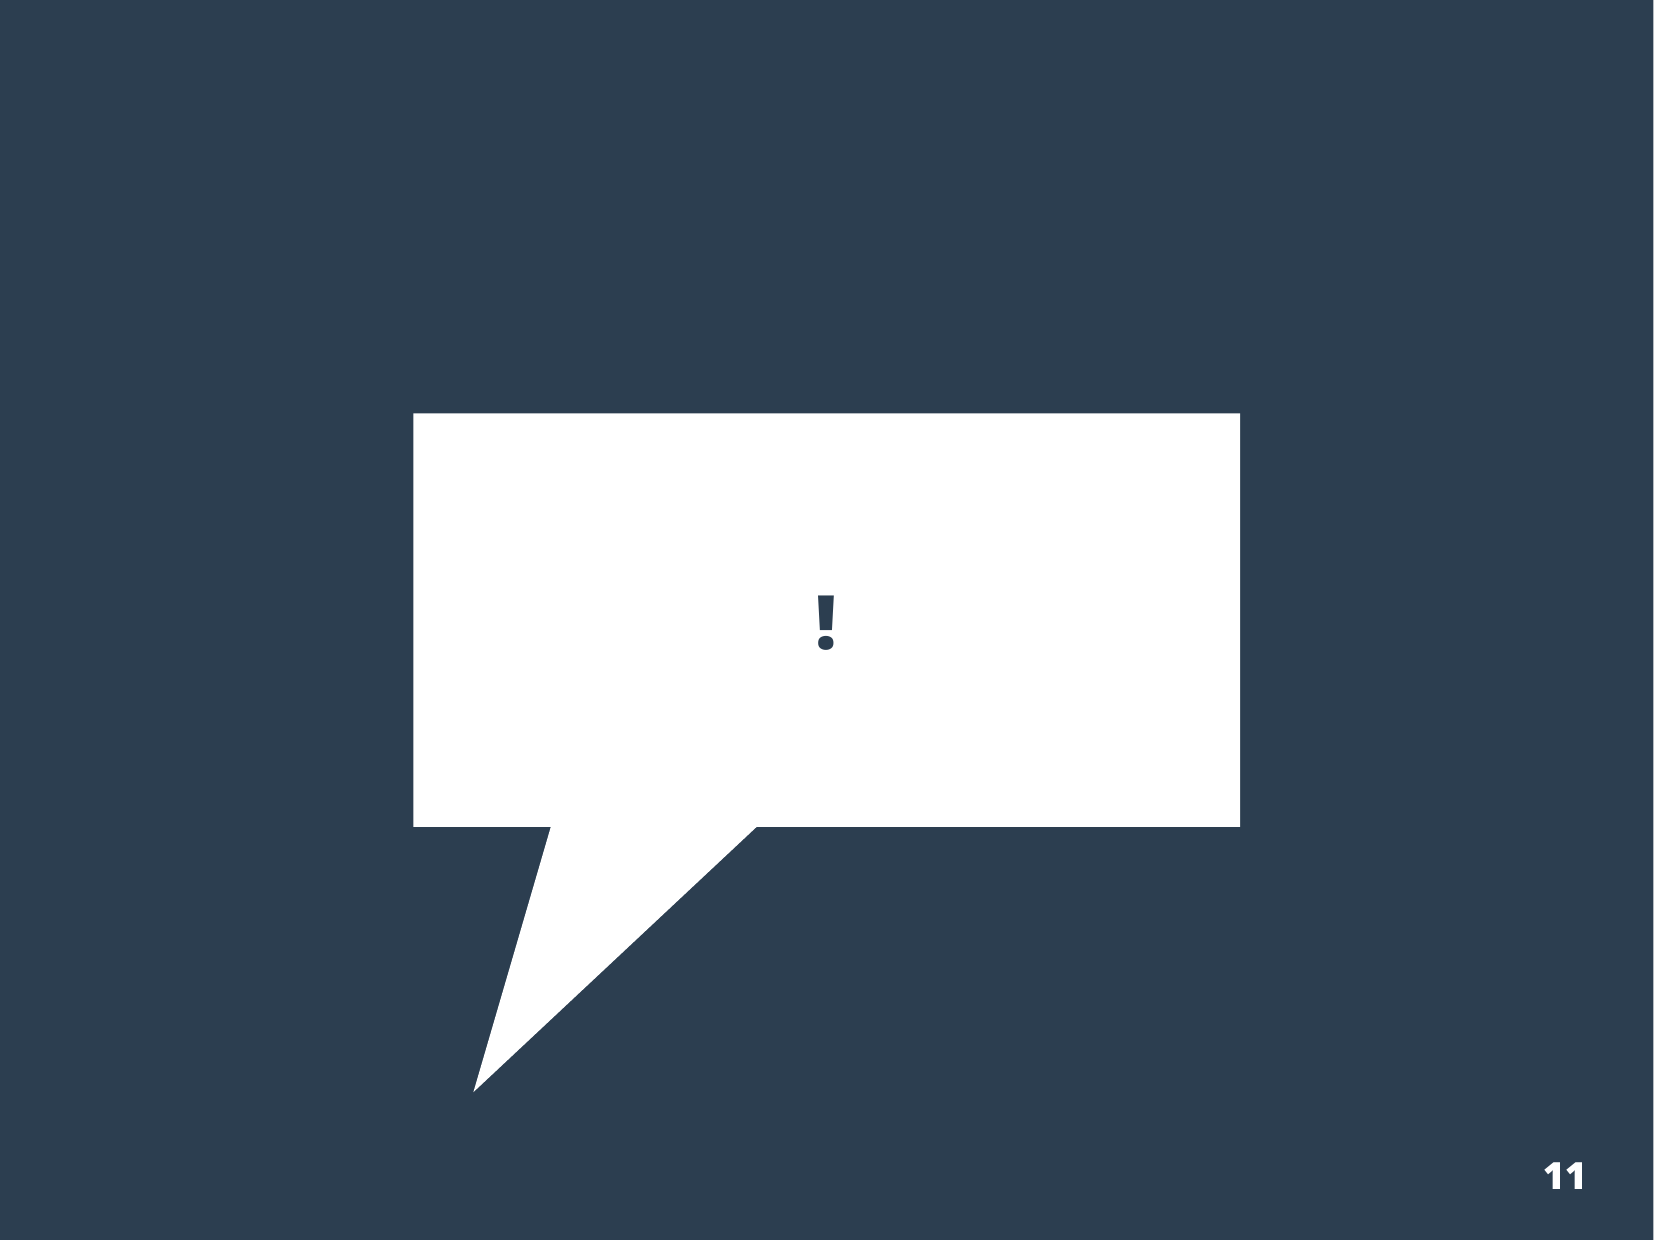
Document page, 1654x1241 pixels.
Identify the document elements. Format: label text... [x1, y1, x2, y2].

title ! [442, 442, 1211, 798]
